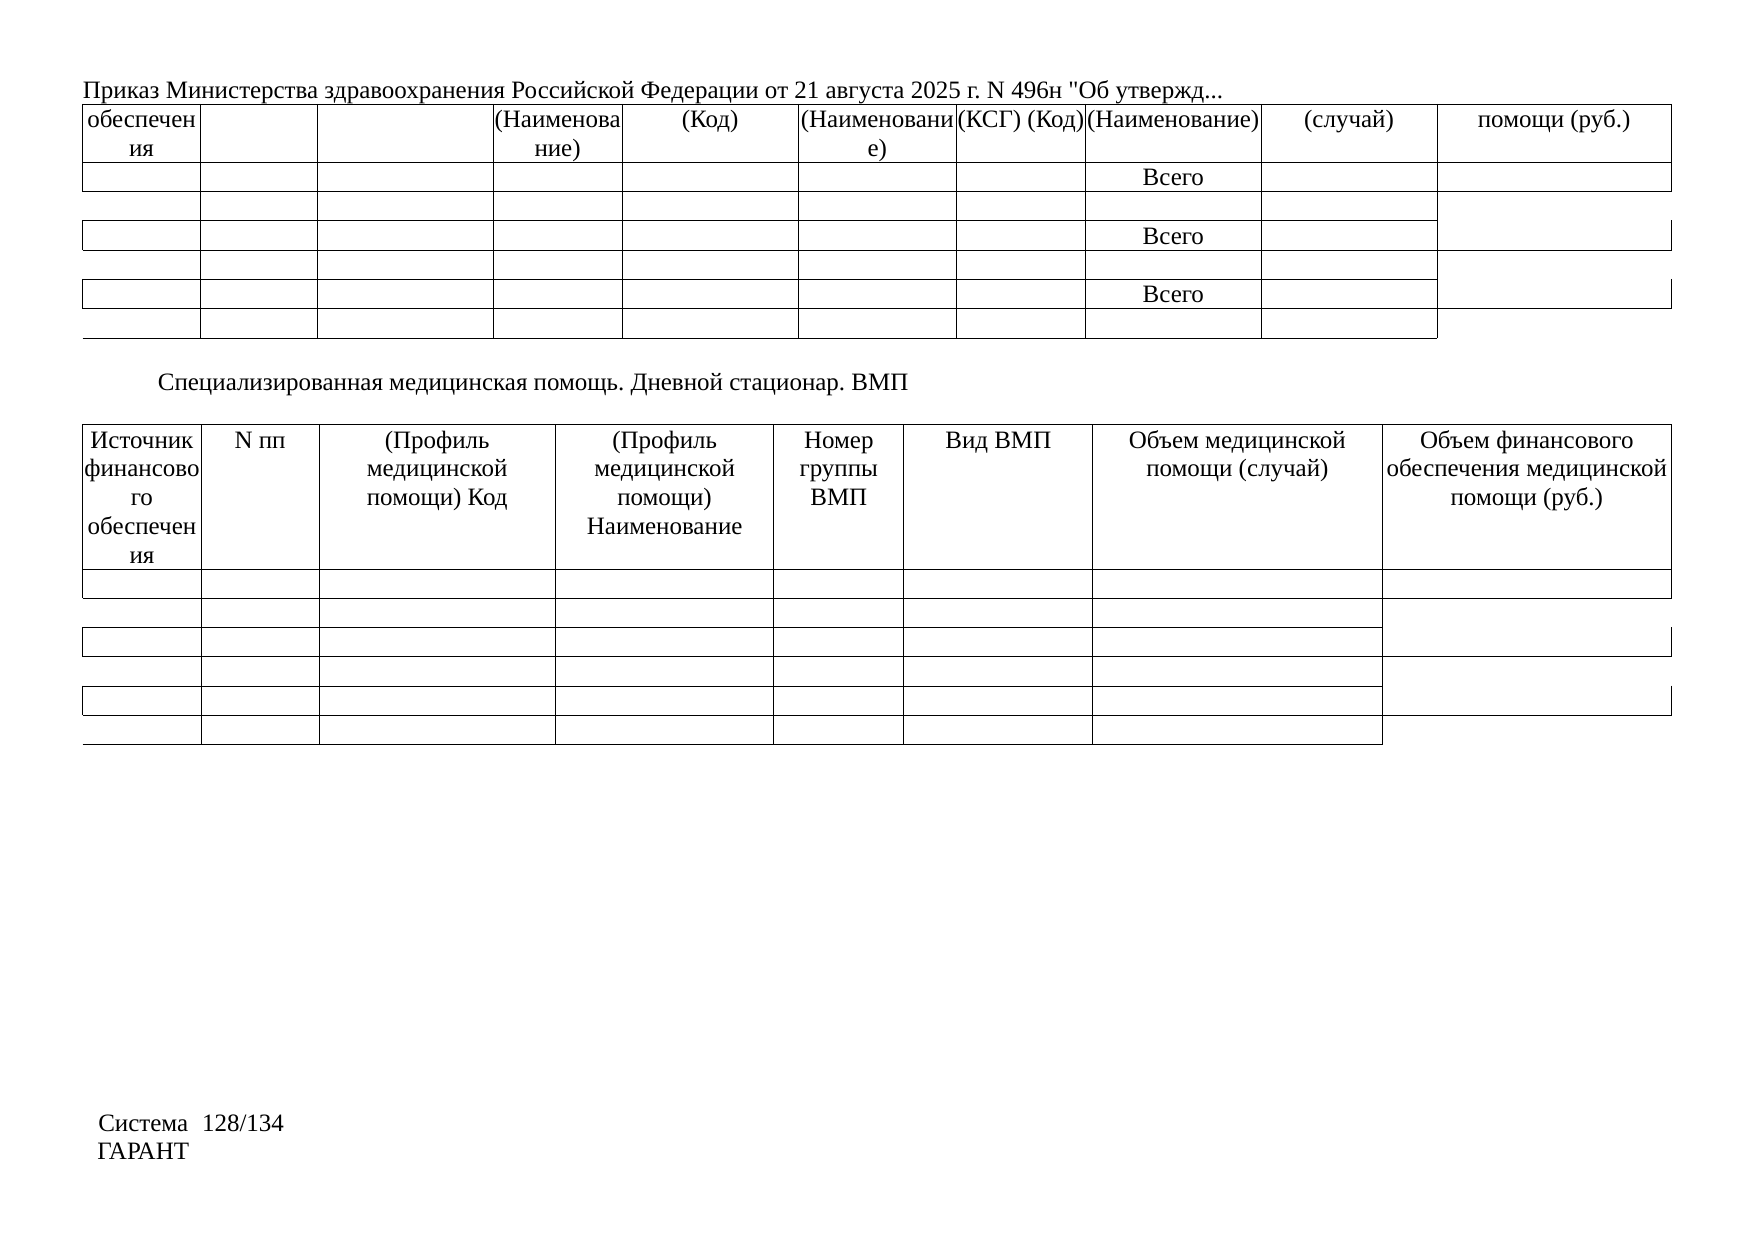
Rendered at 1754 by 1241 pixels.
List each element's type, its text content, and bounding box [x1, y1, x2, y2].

table_cell [320, 687, 555, 715]
table_cell [320, 570, 555, 598]
table_cell [202, 657, 319, 686]
table_cell [774, 657, 903, 686]
table_header (Профиль медицинской помощи) Код [320, 425, 555, 568]
table_cell [318, 163, 493, 191]
table_header [201, 105, 317, 162]
table_cell [318, 280, 493, 308]
table_cell [1093, 716, 1382, 744]
table_header N пп [202, 425, 319, 568]
table_cell [799, 251, 956, 279]
table_cell [957, 163, 1085, 191]
table_cell [202, 628, 319, 656]
table_cell [83, 657, 201, 686]
table_cell [1383, 570, 1671, 598]
table_header (КСГ) (Код) [957, 105, 1085, 162]
table_cell [957, 221, 1085, 249]
table_cell [201, 251, 317, 279]
table_cell [904, 657, 1092, 686]
table_cell [556, 628, 773, 656]
table_cell [1093, 599, 1382, 627]
table_cell [83, 280, 200, 308]
table_cell [494, 221, 622, 249]
table_cell [1438, 279, 1671, 308]
table_cell [83, 687, 201, 715]
table_cell [904, 687, 1092, 715]
table_cell [1438, 163, 1671, 191]
table_header (Код) [623, 105, 798, 162]
table_cell [556, 716, 773, 744]
table_cell [1262, 280, 1437, 308]
table_cell [83, 628, 201, 656]
table_cell [1383, 686, 1671, 715]
table_cell [774, 687, 903, 715]
table_cell [320, 599, 555, 627]
table_cell [83, 221, 200, 249]
table_cell [201, 221, 317, 249]
table_cell [774, 628, 903, 656]
table_cell [556, 599, 773, 627]
table_cell [1438, 220, 1671, 249]
table_cell Всего [1086, 221, 1261, 249]
table_header Объем финансового обеспечения медицинской помощи (руб.) [1383, 425, 1671, 568]
table_cell [1438, 309, 1671, 337]
table_cell [957, 251, 1085, 279]
table_cell [201, 280, 317, 308]
table_header (Наименование) [1086, 105, 1261, 162]
table_cell [83, 599, 201, 627]
table_header обеспечения [83, 105, 200, 162]
table_cell [83, 716, 201, 744]
table_cell [1383, 657, 1671, 686]
table_cell [1383, 599, 1671, 627]
table_header Вид ВМП [904, 425, 1092, 568]
table_cell [1438, 192, 1671, 220]
table_cell [202, 599, 319, 627]
table_header (Наименование) [799, 105, 956, 162]
table_cell [318, 309, 493, 337]
table_cell [83, 309, 200, 337]
table_cell [1383, 716, 1671, 744]
table_cell [556, 687, 773, 715]
table_cell [957, 280, 1085, 308]
table_cell [1086, 192, 1261, 220]
table_cell [83, 163, 200, 191]
table_cell [1262, 163, 1437, 191]
table_cell [623, 309, 798, 337]
table_cell [83, 251, 200, 279]
table_cell [83, 570, 201, 598]
table_cell [1093, 628, 1382, 656]
table_cell [201, 192, 317, 220]
table_header Объем медицинской помощи (случай) [1093, 425, 1382, 568]
table_cell [318, 221, 493, 249]
table_cell [494, 309, 622, 337]
table_cell [799, 309, 956, 337]
table_cell Всего [1086, 163, 1261, 191]
table_cell [799, 163, 956, 191]
table_cell [1262, 309, 1437, 337]
table_cell [1093, 570, 1382, 598]
table_cell [318, 251, 493, 279]
table_header (Профиль медицинской помощи) Наименование [556, 425, 773, 568]
table_cell [320, 628, 555, 656]
table_cell [83, 192, 200, 220]
table_cell [494, 163, 622, 191]
table_header (случай) [1262, 105, 1437, 162]
table_cell [904, 628, 1092, 656]
table_cell [799, 221, 956, 249]
table_cell [774, 570, 903, 598]
table_cell [1262, 192, 1437, 220]
table_cell [320, 716, 555, 744]
table_cell [1383, 627, 1671, 656]
table_cell [623, 163, 798, 191]
table_cell [799, 192, 956, 220]
table_cell [623, 280, 798, 308]
table_cell [202, 716, 319, 744]
table_header (Наименование) [494, 105, 622, 162]
table_cell [774, 716, 903, 744]
table_cell [774, 599, 903, 627]
table_cell [904, 570, 1092, 598]
table_cell [318, 192, 493, 220]
table_cell [623, 221, 798, 249]
table_cell [904, 599, 1092, 627]
table_cell [957, 192, 1085, 220]
table_cell [1093, 687, 1382, 715]
table_cell [1086, 251, 1261, 279]
table_cell [556, 657, 773, 686]
table_cell [1438, 251, 1671, 279]
table_cell [201, 309, 317, 337]
table_header помощи (руб.) [1438, 105, 1671, 162]
table_header [318, 105, 493, 162]
table_cell [320, 657, 555, 686]
table_cell [957, 309, 1085, 337]
table_cell [904, 716, 1092, 744]
table_cell [1262, 251, 1437, 279]
table_header Источник финансового обеспечения [83, 425, 201, 568]
table_cell [1086, 309, 1261, 337]
table_cell Всего [1086, 280, 1261, 308]
table_cell [494, 251, 622, 279]
table_cell [623, 192, 798, 220]
table_cell [1262, 221, 1437, 249]
table_cell [623, 251, 798, 279]
table_cell [799, 280, 956, 308]
table_cell [202, 570, 319, 598]
table_cell [494, 280, 622, 308]
table_header Номер группы ВМП [774, 425, 903, 568]
table_cell [1093, 657, 1382, 686]
text Специализированная медицинская помощь. Дневной стационар. ВМП [83, 367, 1671, 395]
table_cell [494, 192, 622, 220]
table_cell [202, 687, 319, 715]
table_cell [201, 163, 317, 191]
table_cell [556, 570, 773, 598]
